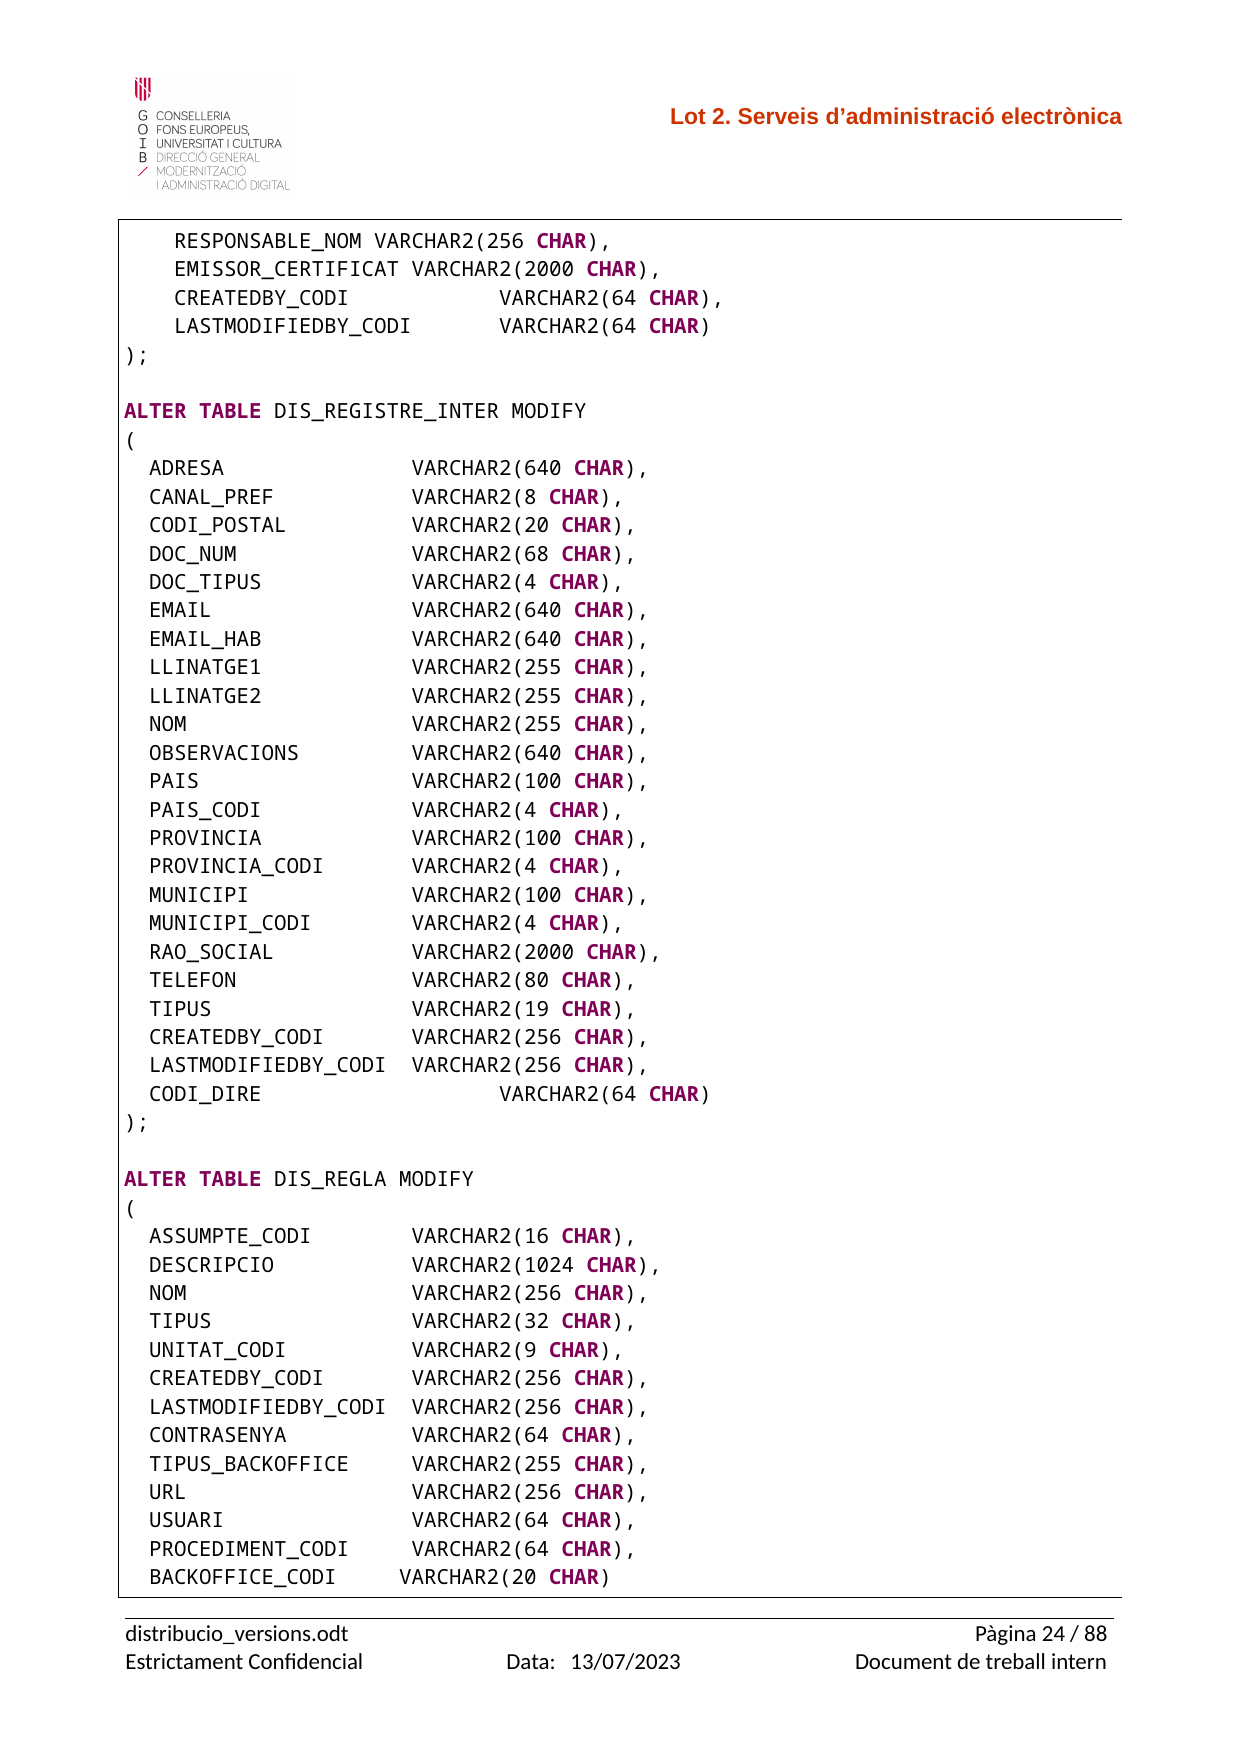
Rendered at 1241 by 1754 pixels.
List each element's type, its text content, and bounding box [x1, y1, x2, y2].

picture [126, 70, 299, 197]
table_header RESPONSABLE_NOM VARCHAR2(256 CHAR), EMISSOR_CERTIFICAT VARCHAR2(2000 CHAR), CREATEDBY_CODI VARCHAR2(64 CHAR), LASTMODIFIEDBY_CODI VARCHAR2(64 CHAR) ); ALTER TABLE DIS_REGISTRE_INTER MODIFY ( ADRESA VARCHAR2(640 CHAR), CANAL_PREF VARCHAR2(8 CHAR), CODI_POSTAL VARCHAR2(20 CHAR), DOC_NUM VARCHAR2(68 CHAR), DOC_TIPUS VARCHAR2(4 CHAR), EMAIL VARCHAR2(640 CHAR), EMAIL_HAB VARCHAR2(640 CHAR), LLINATGE1 VARCHAR2(255 CHAR), LLINATGE2 VARCHAR2(255 CHAR), NOM VARCHAR2(255 CHAR), OBSERVACIONS VARCHAR2(640 CHAR), PAIS VARCHAR2(100 CHAR), PAIS_CODI VARCHAR2(4 CHAR), PROVINCIA VARCHAR2(100 CHAR), PROVINCIA_CODI VARCHAR2(4 CHAR), MUNICIPI VARCHAR2(100 CHAR), MUNICIPI_CODI VARCHAR2(4 CHAR), RAO_SOCIAL VARCHAR2(2000 CHAR), TELEFON VARCHAR2(80 CHAR), TIPUS VARCHAR2(19 CHAR), CREATEDBY_CODI VARCHAR2(256 CHAR), LASTMODIFIEDBY_CODI VARCHAR2(256 CHAR), CODI_DIRE VARCHAR2(64 CHAR) ); ALTER TABLE DIS_REGLA MODIFY ( ASSUMPTE_CODI VARCHAR2(16 CHAR), DESCRIPCIO VARCHAR2(1024 CHAR), NOM VARCHAR2(256 CHAR), TIPUS VARCHAR2(32 CHAR), UNITAT_CODI VARCHAR2(9 CHAR), CREATEDBY_CODI VARCHAR2(256 CHAR), LASTMODIFIEDBY_CODI VARCHAR2(256 CHAR), CONTRASENYA VARCHAR2(64 CHAR), TIPUS_BACKOFFICE VARCHAR2(255 CHAR), URL VARCHAR2(256 CHAR), USUARI VARCHAR2(64 CHAR), PROCEDIMENT_CODI VARCHAR2(64 CHAR), BACKOFFICE_CODI VARCHAR2(20 CHAR) [119, 220, 1122, 1597]
